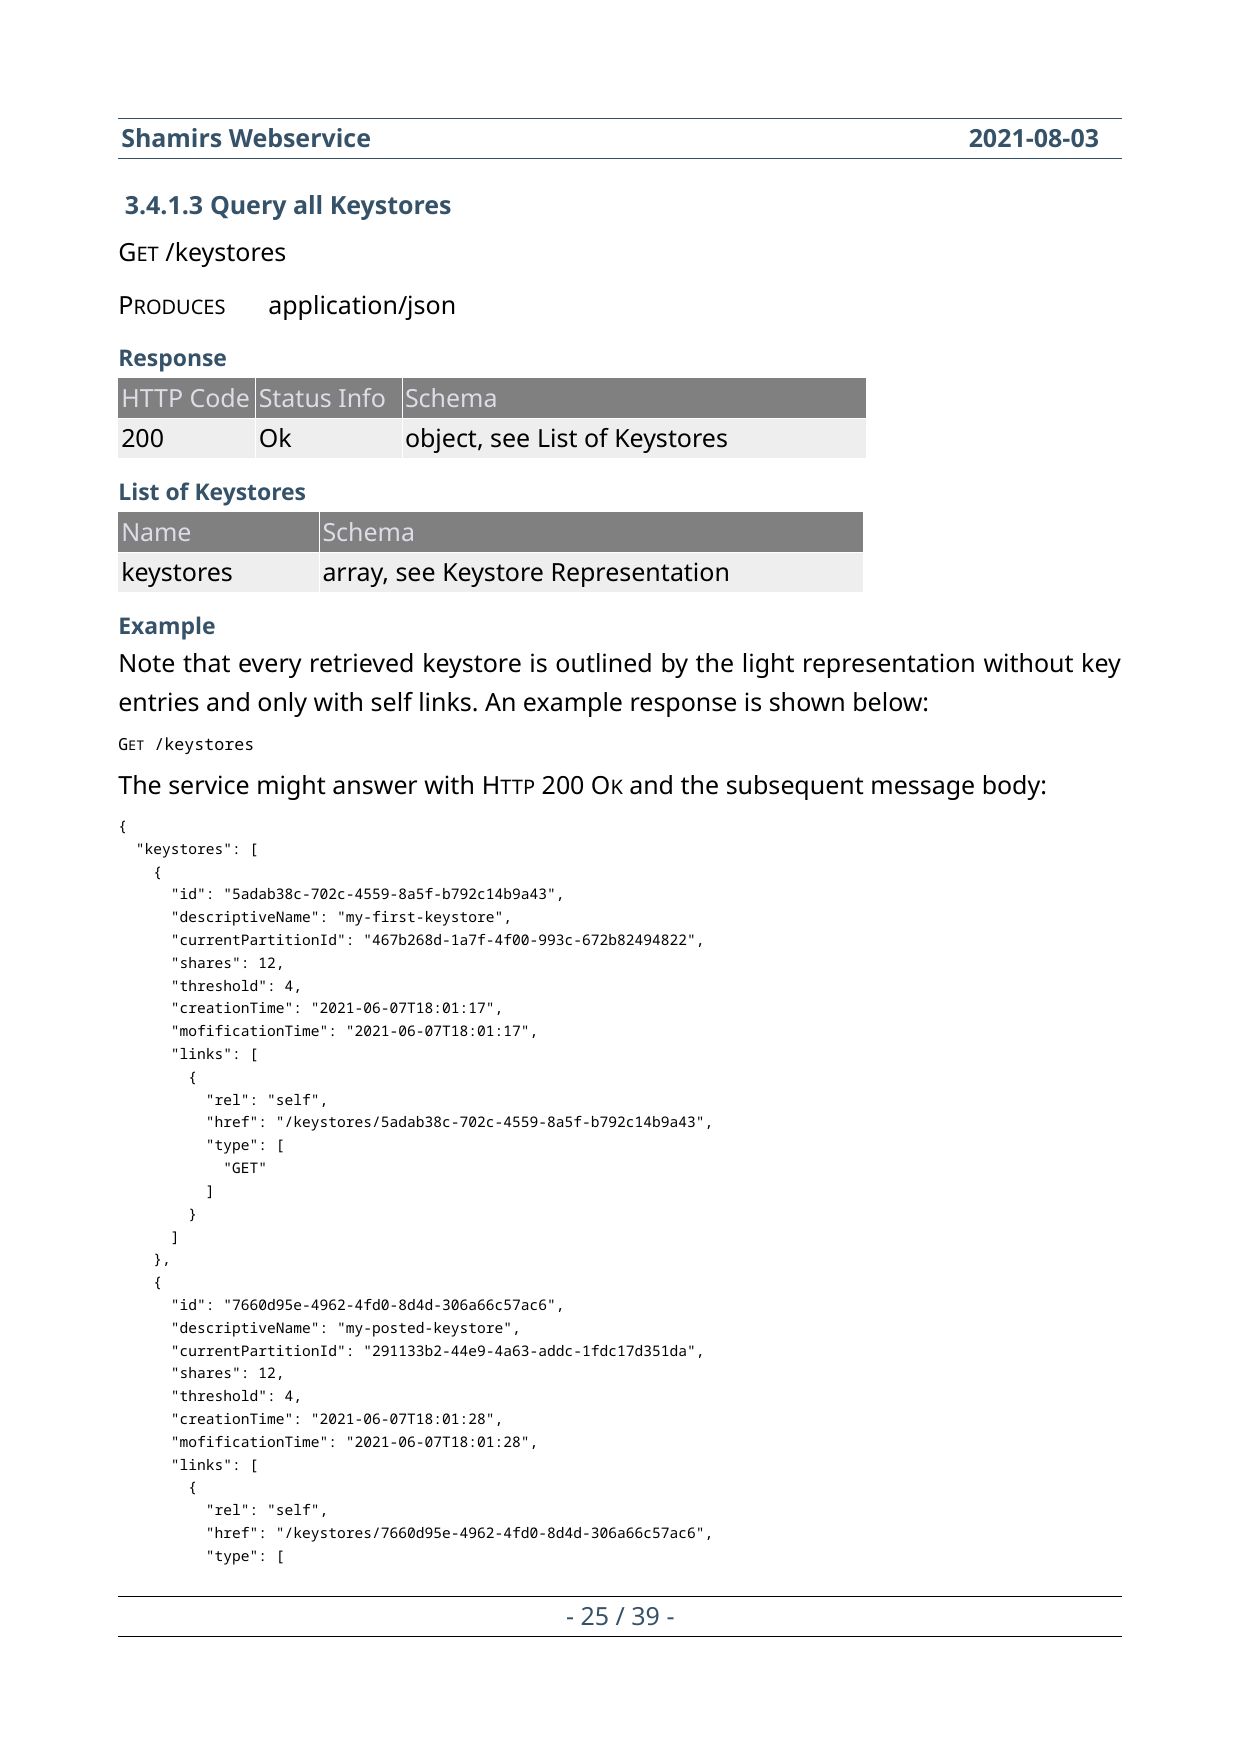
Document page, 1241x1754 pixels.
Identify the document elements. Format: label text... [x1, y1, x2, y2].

table_cell Ok [256, 419, 402, 458]
text ] [118, 1181, 1122, 1201]
text "descriptiveName": "my-first-keystore", [118, 907, 1122, 927]
table_cell 200 [118, 419, 255, 458]
text "mofificationTime": "2021-06-07T18:01:28", [118, 1432, 1122, 1452]
text Note that every retrieved keystore is outlined by the light representation without key entries and only with self links. An example response is shown below: [118, 646, 1122, 719]
table_header HTTP Code [118, 378, 255, 418]
text "mofificationTime": "2021-06-07T18:01:17", [118, 1021, 1122, 1041]
text "currentPartitionId": "467b268d-1a7f-4f00-993c-672b82494822", [118, 930, 1122, 950]
text { [118, 1477, 1122, 1497]
text } [118, 1203, 1122, 1223]
text "keystores": [ [118, 838, 1122, 858]
text "creationTime": "2021-06-07T18:01:28", [118, 1409, 1122, 1429]
text "shares": 12, [118, 1363, 1122, 1383]
text ] [118, 1226, 1122, 1246]
text Get /keystores [118, 234, 1122, 268]
text "threshold": 4, [118, 1386, 1122, 1406]
table_header Name [118, 512, 319, 552]
text { [118, 1272, 1122, 1292]
text "rel": "self", [118, 1089, 1122, 1109]
text { [118, 1067, 1122, 1087]
text "shares": 12, [118, 953, 1122, 972]
table_cell array, see Keystore Representation [320, 553, 863, 592]
text Get /keystores [118, 733, 1122, 756]
text "descriptiveName": "my-posted-keystore", [118, 1318, 1122, 1337]
text "href": "/keystores/5adab38c-702c-4559-8a5f-b792c14b9a43", [118, 1112, 1122, 1132]
table_header Schema [320, 512, 863, 552]
table_cell object, see List of Keystores [403, 419, 866, 458]
text "href": "/keystores/7660d95e-4962-4fd0-8d4d-306a66c57ac6", [118, 1523, 1122, 1543]
text "type": [ [118, 1546, 1122, 1566]
text "id": "7660d95e-4962-4fd0-8d4d-306a66c57ac6", [118, 1295, 1122, 1315]
text "links": [ [118, 1044, 1122, 1064]
text "rel": "self", [118, 1500, 1122, 1520]
text { [118, 816, 1122, 836]
text "threshold": 4, [118, 975, 1122, 995]
text "type": [ [118, 1135, 1122, 1155]
text "id": "5adab38c-702c-4559-8a5f-b792c14b9a43", [118, 884, 1122, 904]
text }, [118, 1249, 1122, 1269]
text "links": [ [118, 1454, 1122, 1474]
text "creationTime": "2021-06-07T18:01:17", [118, 998, 1122, 1018]
text "currentPartitionId": "291133b2-44e9-4a63-addc-1fdc17d351da", [118, 1340, 1122, 1360]
table_header Schema [403, 378, 866, 418]
text List of Keystores [118, 476, 1122, 507]
table_header Status Info [256, 378, 402, 418]
text The service might answer with Http 200 Ok and the subsequent message body: [118, 768, 1122, 802]
text Example [118, 610, 1122, 641]
text { [118, 861, 1122, 881]
text Produces application/json [118, 288, 1122, 322]
text Response [118, 342, 1122, 373]
text "GET" [118, 1158, 1122, 1178]
subtitle Query all Keystores [118, 188, 1122, 222]
table_cell keystores [118, 553, 319, 592]
